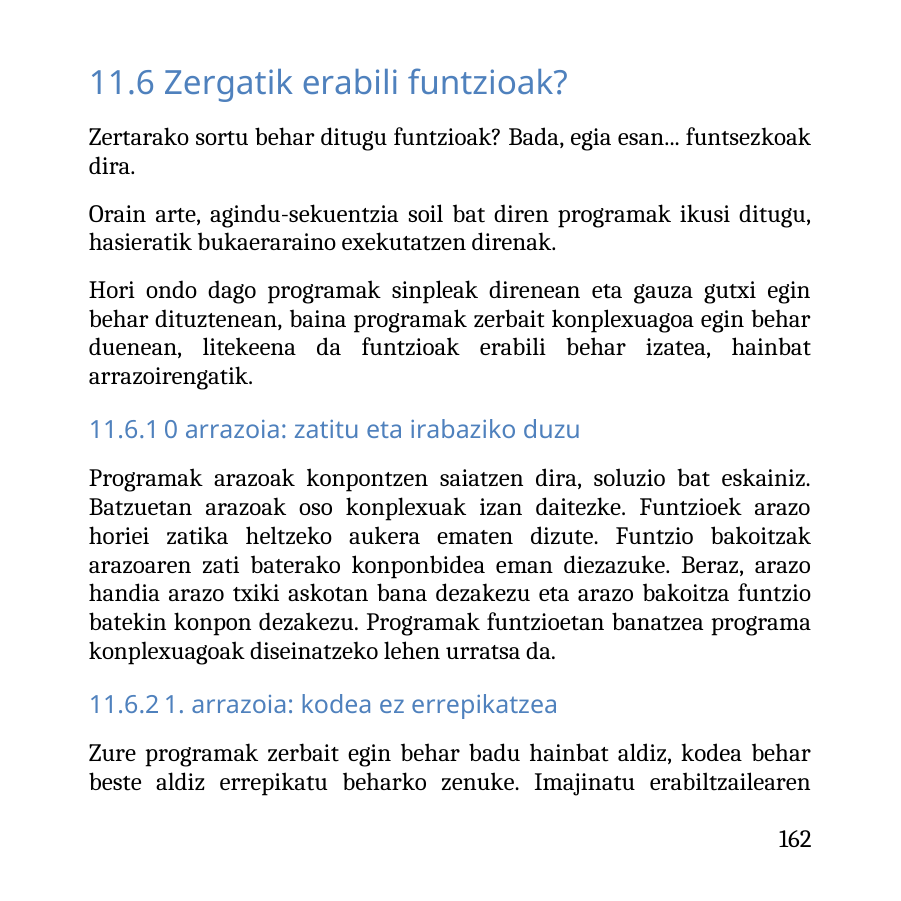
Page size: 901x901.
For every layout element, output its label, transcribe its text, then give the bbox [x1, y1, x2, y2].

text Orain arte, agindu-sekuentzia soil bat diren programak ikusi ditugu, hasieratik bukaeraraino exekutatzen direnak. [89, 199, 811, 257]
text Zure programak zerbait egin behar badu hainbat aldiz, kodea behar beste aldiz errepikatu beharko zenuke. Imajinatu erabiltzailearen [89, 739, 811, 797]
subtitle 1. arrazoia: kodea ez errepikatzea [89, 686, 811, 721]
text Programak arazoak konpontzen saiatzen dira, soluzio bat eskainiz. Batzuetan arazoak oso konplexuak izan daitezke. Funtzioek arazo horiei zatika heltzeko aukera ematen dizute. Funtzio bakoitzak arazoaren zati baterako konponbidea eman diezazuke. Beraz, arazo handia arazo txiki askotan bana dezakezu eta arazo bakoitza funtzio batekin konpon dezakezu. Programak funtzioetan banatzea programa konplexuagoak diseinatzeko lehen urratsa da. [89, 464, 811, 666]
text Zertarako sortu behar ditugu funtzioak? Bada, egia esan... funtsezkoak dira. [89, 123, 811, 181]
subtitle Zergatik erabili funtzioak? [89, 59, 811, 104]
subtitle 0 arrazoia: zatitu eta irabaziko duzu [89, 412, 811, 446]
text Hori ondo dago programak sinpleak direnean eta gauza gutxi egin behar dituztenean, baina programak zerbait konplexuagoa egin behar duenean, litekeena da funtzioak erabili behar izatea, hainbat arrazoirengatik. [89, 276, 811, 391]
